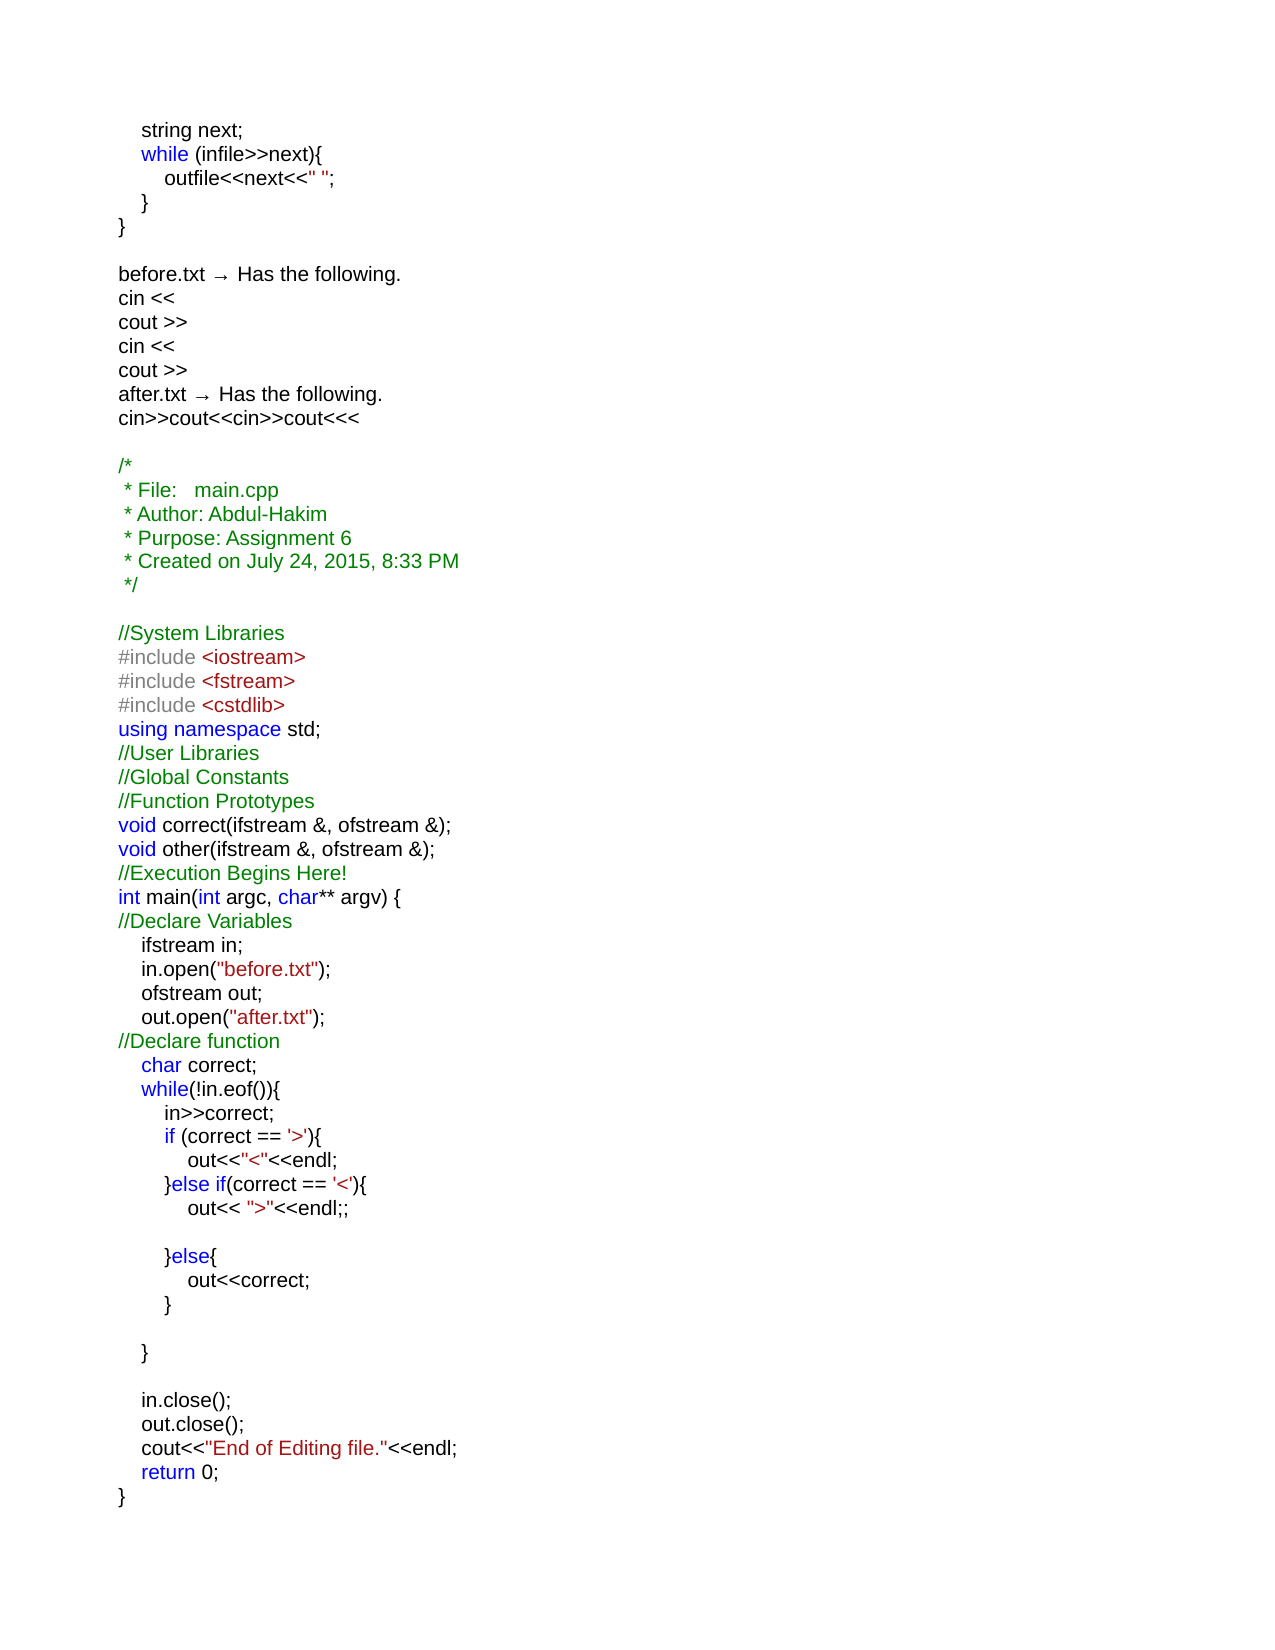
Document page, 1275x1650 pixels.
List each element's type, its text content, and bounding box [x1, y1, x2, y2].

text * Purpose: Assignment 6 [118, 525, 1157, 549]
text } [118, 1292, 1157, 1316]
text cout<<"End of Editing file."<<endl; [118, 1436, 1157, 1460]
text return 0; [118, 1460, 1157, 1484]
text char correct; [118, 1052, 1157, 1076]
text using namespace std; [118, 717, 1157, 741]
text cout >> [118, 310, 1157, 334]
text #include <fstream> [118, 669, 1157, 693]
text //System Libraries [118, 621, 1157, 645]
text //Execution Begins Here! [118, 861, 1157, 885]
text out.open("after.txt"); [118, 1004, 1157, 1028]
text out<< ">"<<endl;; [118, 1196, 1157, 1220]
text out<<"<"<<endl; [118, 1148, 1157, 1172]
text before.txt → Has the following. [118, 262, 1157, 286]
text //Declare Variables [118, 909, 1157, 933]
text //Function Prototypes [118, 789, 1157, 813]
text * Created on July 24, 2015, 8:33 PM [118, 549, 1157, 573]
text /* [118, 453, 1157, 477]
text in.open("before.txt"); [118, 957, 1157, 981]
text #include <cstdlib> [118, 693, 1157, 717]
text after.txt → Has the following. [118, 382, 1157, 406]
text in>>correct; [118, 1100, 1157, 1124]
text cin << [118, 286, 1157, 310]
text void correct(ifstream &, ofstream &); [118, 813, 1157, 837]
text } [118, 1484, 1157, 1508]
text //Global Constants [118, 765, 1157, 789]
text if (correct == '>'){ [118, 1124, 1157, 1148]
text cin << [118, 334, 1157, 358]
text //User Libraries [118, 741, 1157, 765]
text * Author: Abdul-Hakim [118, 501, 1157, 525]
text in.close(); [118, 1388, 1157, 1412]
text void other(ifstream &, ofstream &); [118, 837, 1157, 861]
text } [118, 214, 1157, 238]
text }else if(correct == '<'){ [118, 1172, 1157, 1196]
text } [118, 190, 1157, 214]
text //Declare function [118, 1028, 1157, 1052]
text cout >> [118, 358, 1157, 382]
text out.close(); [118, 1412, 1157, 1436]
text int main(int argc, char** argv) { [118, 885, 1157, 909]
text * File: main.cpp [118, 477, 1157, 501]
text out<<correct; [118, 1268, 1157, 1292]
text outfile<<next<<" "; [118, 166, 1157, 190]
text string next; [118, 118, 1157, 142]
text */ [118, 573, 1157, 597]
text cin>>cout<<cin>>cout<<< [118, 406, 1157, 429]
text while(!in.eof()){ [118, 1076, 1157, 1100]
text #include <iostream> [118, 645, 1157, 669]
text ofstream out; [118, 981, 1157, 1004]
text }else{ [118, 1244, 1157, 1268]
text } [118, 1340, 1157, 1364]
text while (infile>>next){ [118, 142, 1157, 166]
text ifstream in; [118, 933, 1157, 957]
